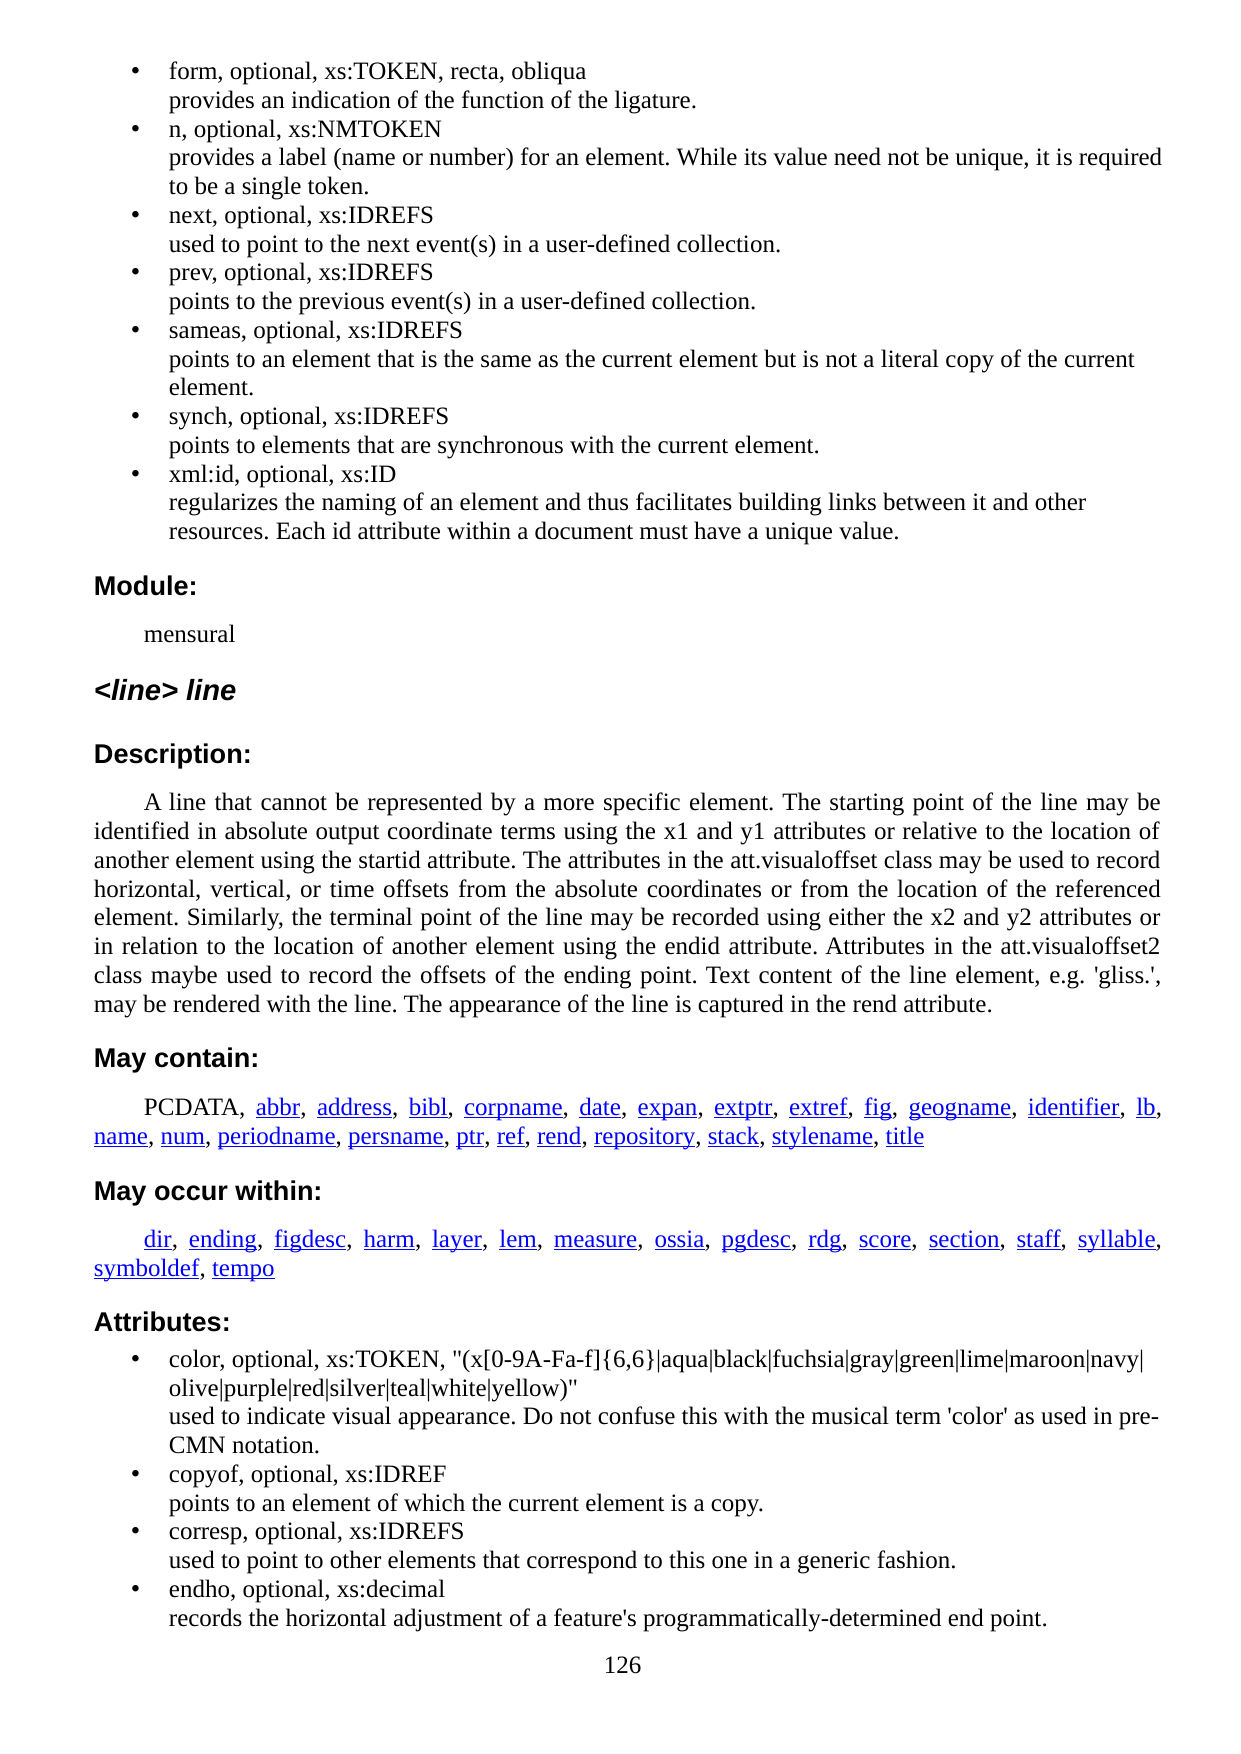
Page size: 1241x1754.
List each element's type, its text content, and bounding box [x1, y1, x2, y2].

list prev, optional, xs:IDREFS points to the previous event(s) in a user-defined collection. [131, 257, 1162, 315]
text PCDATA, abbr, address, bibl, corpname, date, expan, extptr, extref, fig, geogname, identifier, lb, name, num, periodname, persname, ptr, ref, rend, repository, stack, stylename, title [94, 1092, 1162, 1149]
list synch, optional, xs:IDREFS points to elements that are synchronous with the current element. [131, 401, 1162, 459]
text A line that cannot be represented by a more specific element. The starting point of the line may be identified in absolute output coordinate terms using the x1 and y1 attributes or relative to the location of another element using the startid attribute. The attributes in the att.visualoffset class may be used to record horizontal, vertical, or time offsets from the absolute coordinates or from the location of the referenced element. Similarly, the terminal point of the line may be recorded using either the x2 and y2 attributes or in relation to the location of another element using the endid attribute. Attributes in the att.visualoffset2 class maybe used to record the offsets of the ending point. Text content of the line element, e.g. 'gliss.', may be rendered with the line. The appearance of the line is captured in the rend attribute. [94, 787, 1162, 1017]
list endho, optional, xs:decimal records the horizontal adjustment of a feature's programmatically-determined end point. [131, 1574, 1162, 1631]
subtitle Description: [94, 738, 1162, 769]
subtitle May contain: [94, 1042, 1162, 1074]
text mensural [94, 619, 1162, 648]
subtitle Module: [94, 570, 1162, 601]
list n, optional, xs:NMTOKEN provides a label (name or number) for an element. While its value need not be unique, it is required to be a single token. [131, 114, 1162, 200]
subtitle May occur within: [94, 1174, 1162, 1206]
list next, optional, xs:IDREFS used to point to the next event(s) in a user-defined collection. [131, 200, 1162, 257]
list form, optional, xs:TOKEN, recta, obliqua provides an indication of the function of the ligature. [131, 56, 1162, 114]
list corresp, optional, xs:IDREFS used to point to other elements that correspond to this one in a generic fashion. [131, 1516, 1162, 1574]
text dir, ending, figdesc, harm, layer, lem, measure, ossia, pgdesc, rdg, score, section, staff, syllable, symboldef, tempo [94, 1224, 1162, 1281]
list copyof, optional, xs:IDREF points to an element of which the current element is a copy. [131, 1459, 1162, 1516]
subtitle <line> line [94, 673, 1162, 707]
subtitle Attributes: [94, 1306, 1162, 1338]
list sameas, optional, xs:IDREFS points to an element that is the same as the current element but is not a literal copy of the current element. [131, 315, 1162, 401]
list xml:id, optional, xs:ID regularizes the naming of an element and thus facilitates building links between it and other resources. Each id attribute within a document must have a unique value. [131, 459, 1162, 545]
list color, optional, xs:TOKEN, "(x[0-9A-Fa-f]{6,6}|aqua|black|fuchsia|gray|green|lime|maroon|navy|olive|purple|red|silver|teal|white|yellow)" used to indicate visual appearance. Do not confuse this with the musical term 'color' as used in pre-CMN notation. [131, 1344, 1162, 1459]
